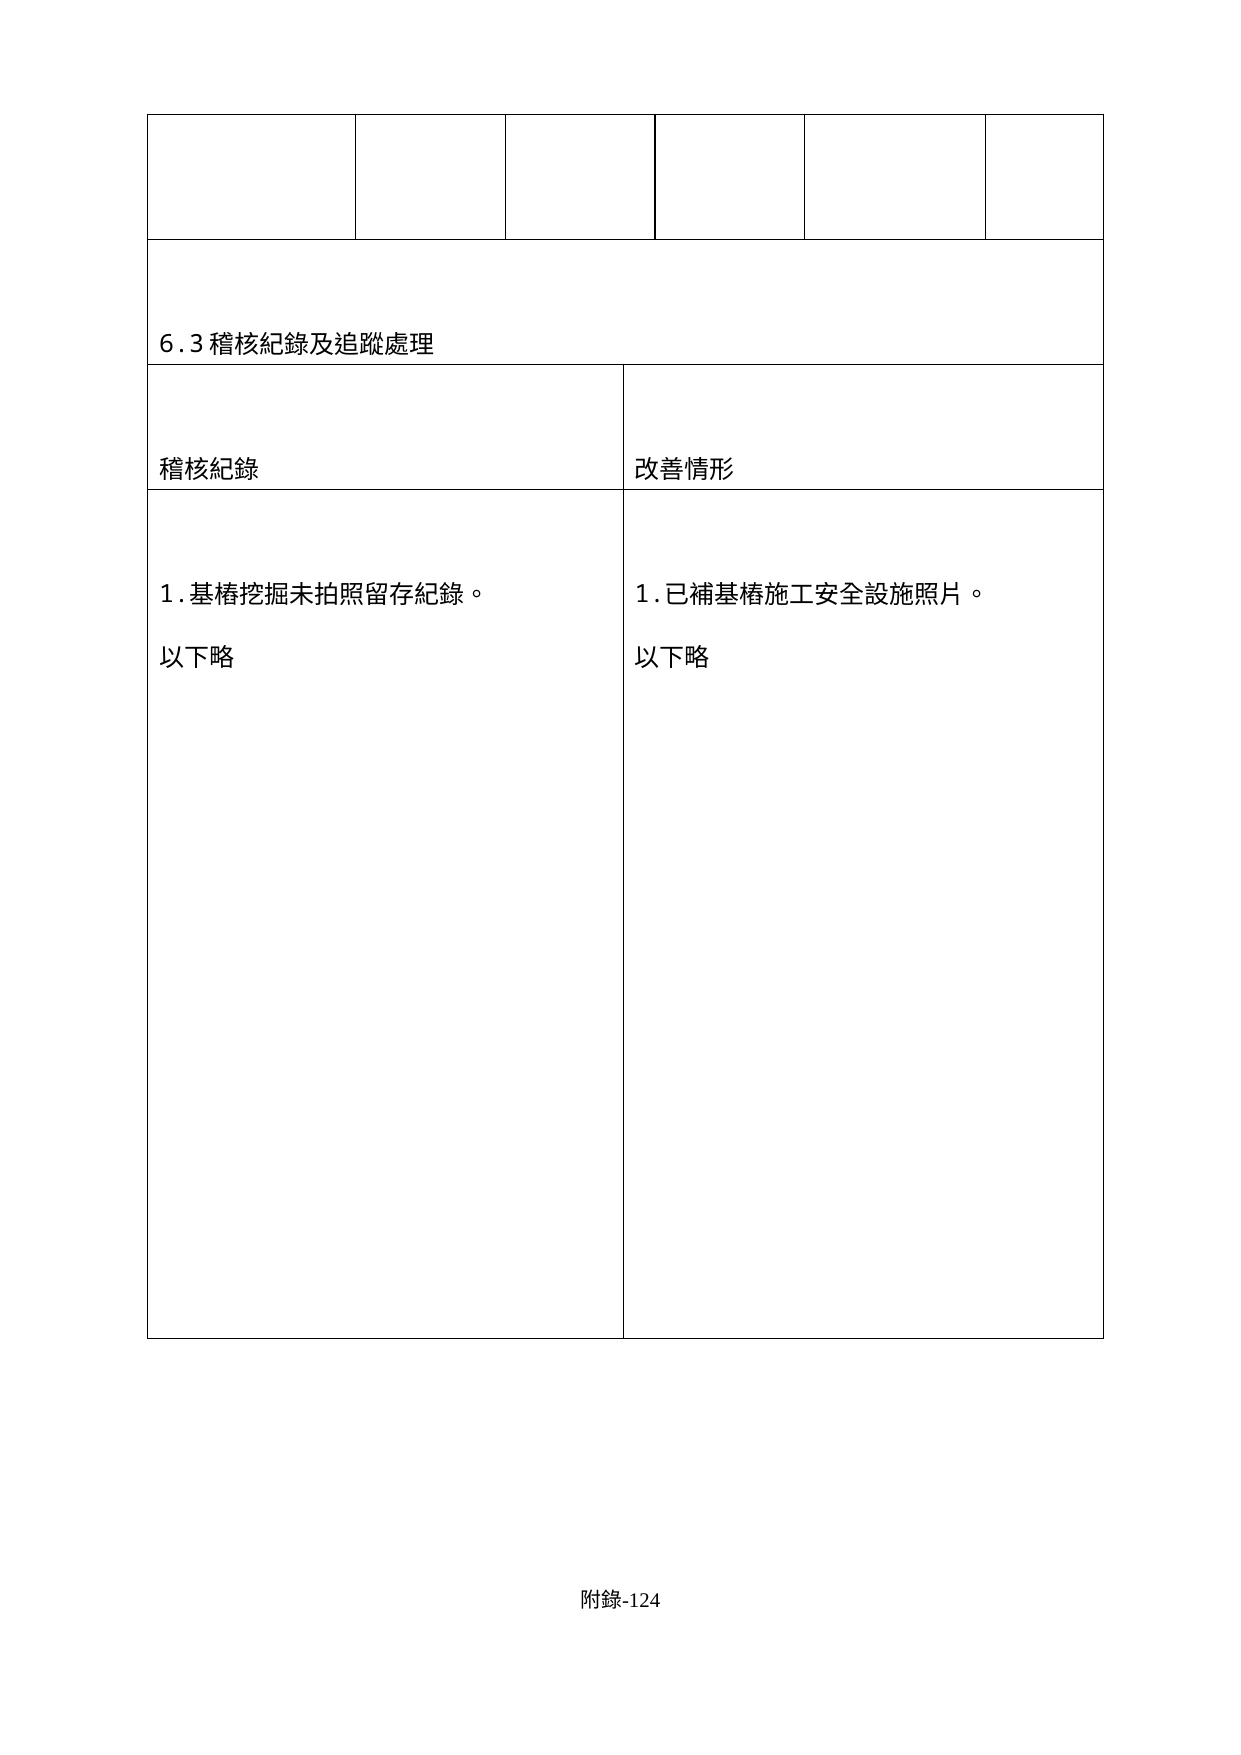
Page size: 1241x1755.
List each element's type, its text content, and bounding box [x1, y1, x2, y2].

table_cell [656, 115, 804, 238]
table_cell [805, 115, 985, 238]
table_cell [356, 115, 505, 238]
table_cell 1.基樁挖掘未拍照留存紀錄。 以下略 [148, 490, 623, 1337]
table_cell 6.3稽核紀錄及追蹤處理 [148, 240, 1103, 363]
table_cell 1.已補基樁施工安全設施照片。 以下略 [624, 490, 1103, 1337]
table_cell [506, 115, 654, 238]
table_cell 稽核紀錄 [148, 365, 623, 488]
table_cell [148, 115, 355, 238]
table_cell 改善情形 [624, 365, 1103, 488]
table_cell [986, 115, 1103, 238]
